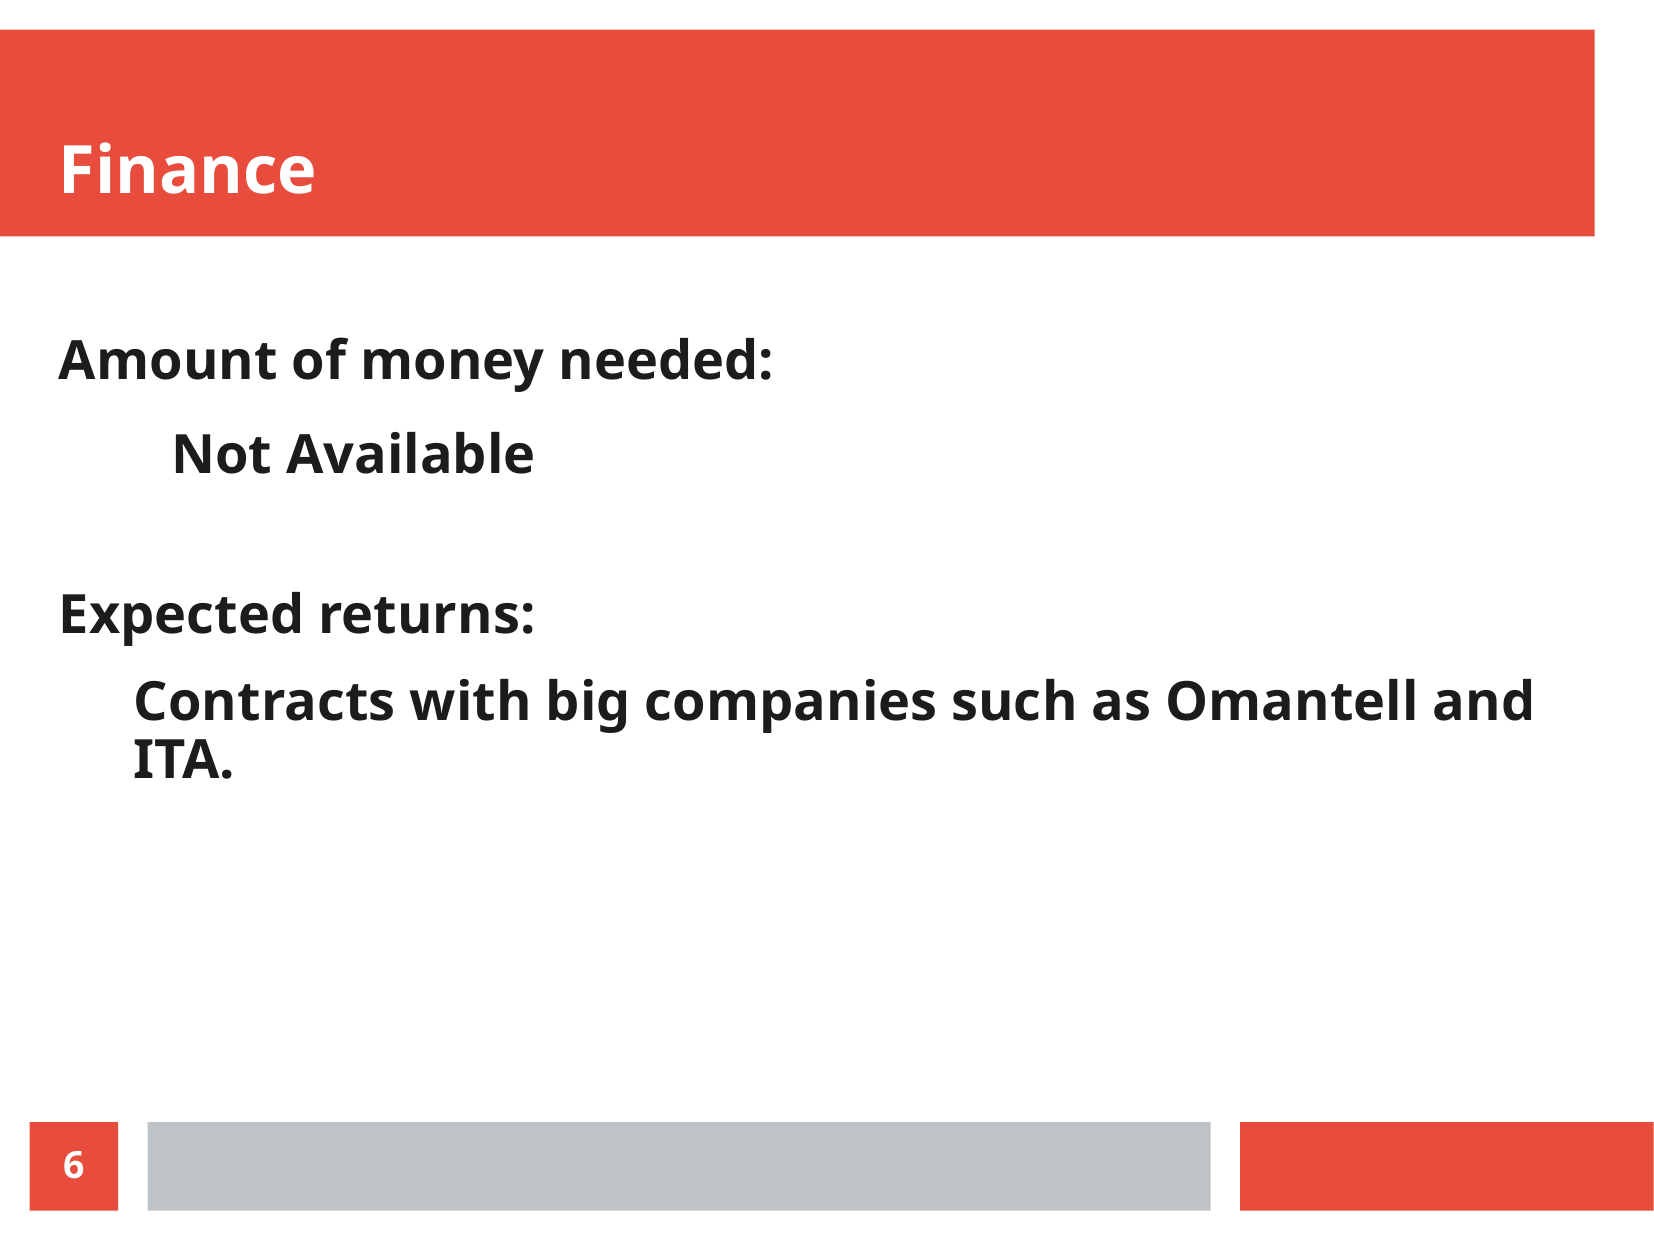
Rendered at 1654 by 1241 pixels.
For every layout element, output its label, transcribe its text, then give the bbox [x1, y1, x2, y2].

title Finance [59, 59, 1595, 207]
list Amount of money needed: Not Available Expected returns: Contracts with big companies such as Omantell and ITA. [59, 324, 1565, 1093]
text_box [29, 1122, 119, 1211]
